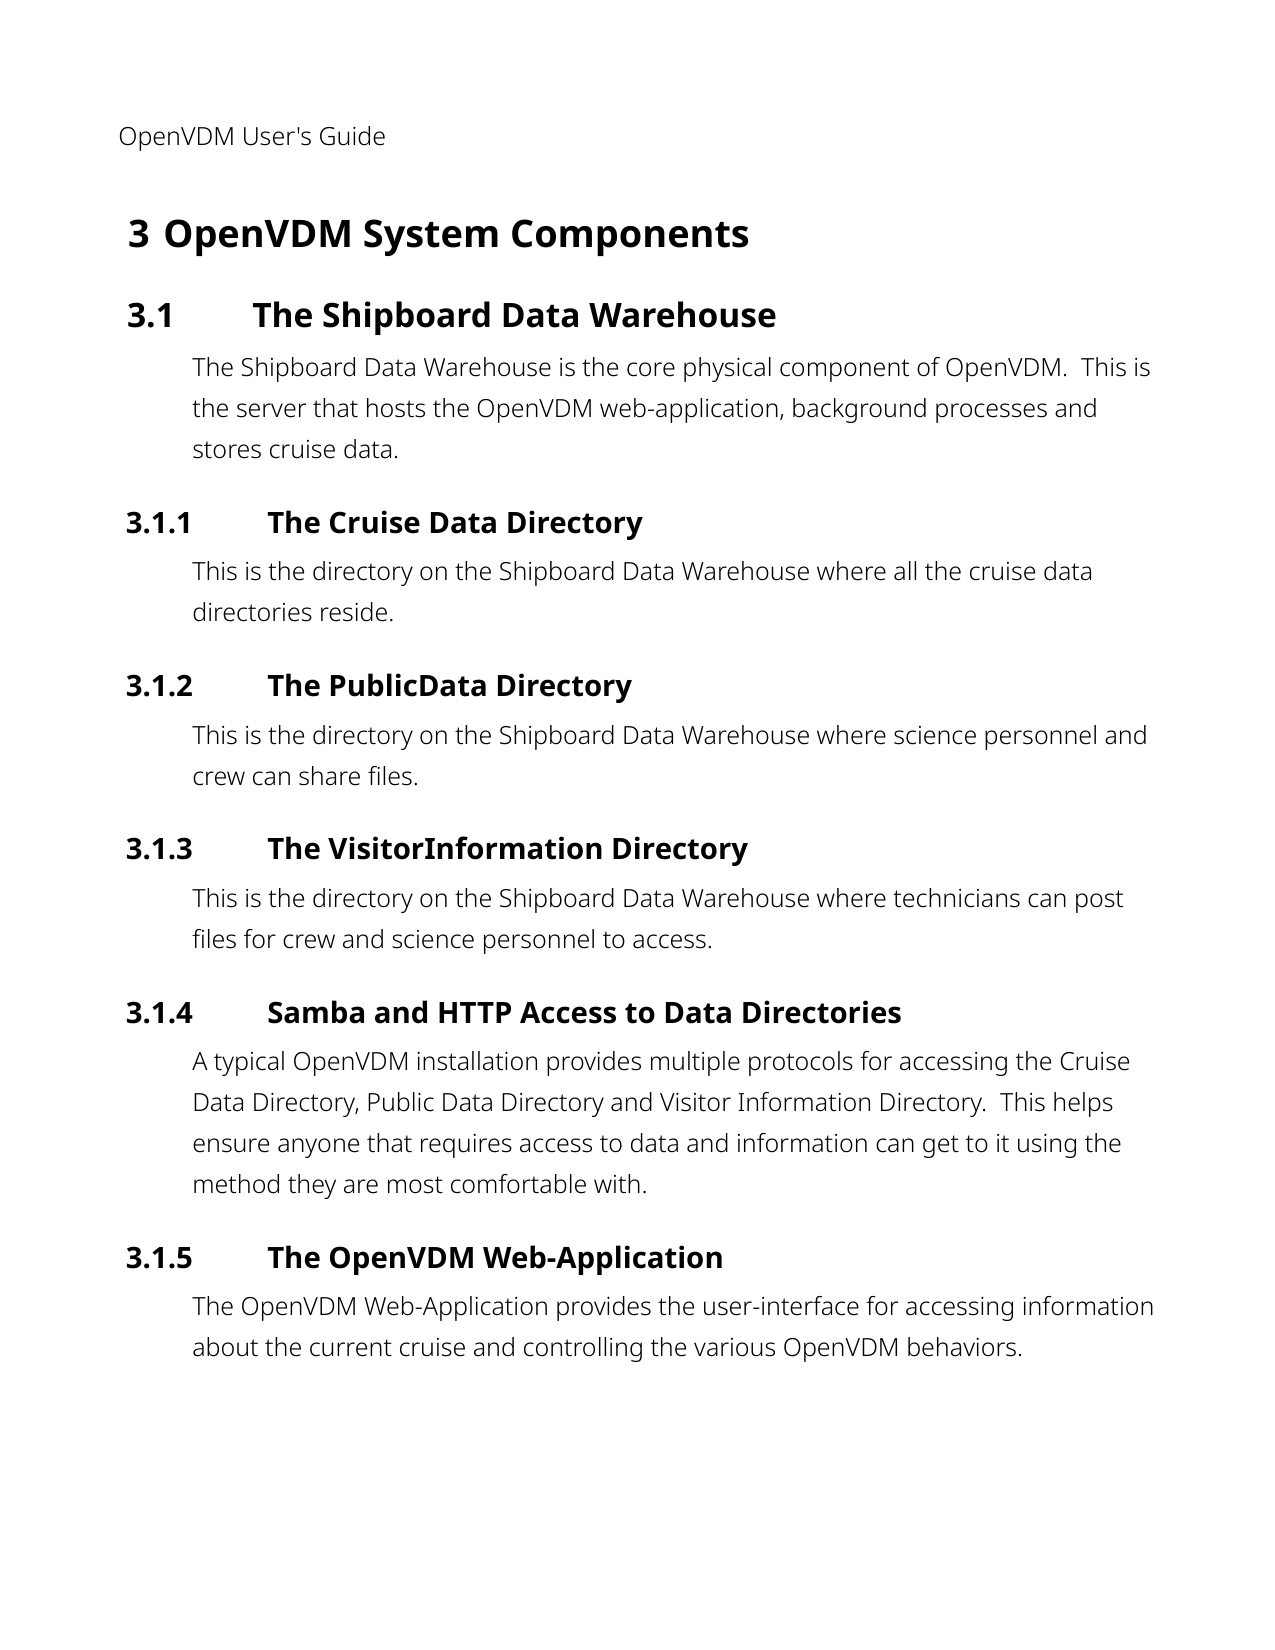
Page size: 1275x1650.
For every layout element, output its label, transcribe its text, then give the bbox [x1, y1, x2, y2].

subtitle The PublicData Directory [118, 665, 1157, 705]
subtitle Samba and HTTP Access to Data Directories [118, 992, 1157, 1032]
text This is the directory on the Shipboard Data Warehouse where science personnel and crew can share files. [192, 717, 1157, 792]
subtitle The VisitorInformation Directory [118, 828, 1157, 868]
subtitle The Cruise Data Directory [118, 502, 1157, 542]
subtitle The Shipboard Data Warehouse [118, 292, 1157, 337]
subtitle The OpenVDM Web-Application [118, 1237, 1157, 1277]
subtitle OpenVDM System Components [118, 207, 1157, 258]
text This is the directory on the Shipboard Data Warehouse where all the cruise data directories reside. [192, 554, 1157, 629]
text The OpenVDM Web-Application provides the user-interface for accessing information about the current cruise and controlling the various OpenVDM behaviors. [192, 1289, 1157, 1364]
text The Shipboard Data Warehouse is the core physical component of OpenVDM. This is the server that hosts the OpenVDM web-application, background processes and stores cruise data. [192, 350, 1157, 466]
text This is the directory on the Shipboard Data Warehouse where technicians can post files for crew and science personnel to access. [192, 881, 1157, 956]
text A typical OpenVDM installation provides multiple protocols for accessing the Cruise Data Directory, Public Data Directory and Visitor Information Directory. This helps ensure anyone that requires access to data and information can get to it using the method they are most comfortable with. [192, 1044, 1157, 1201]
